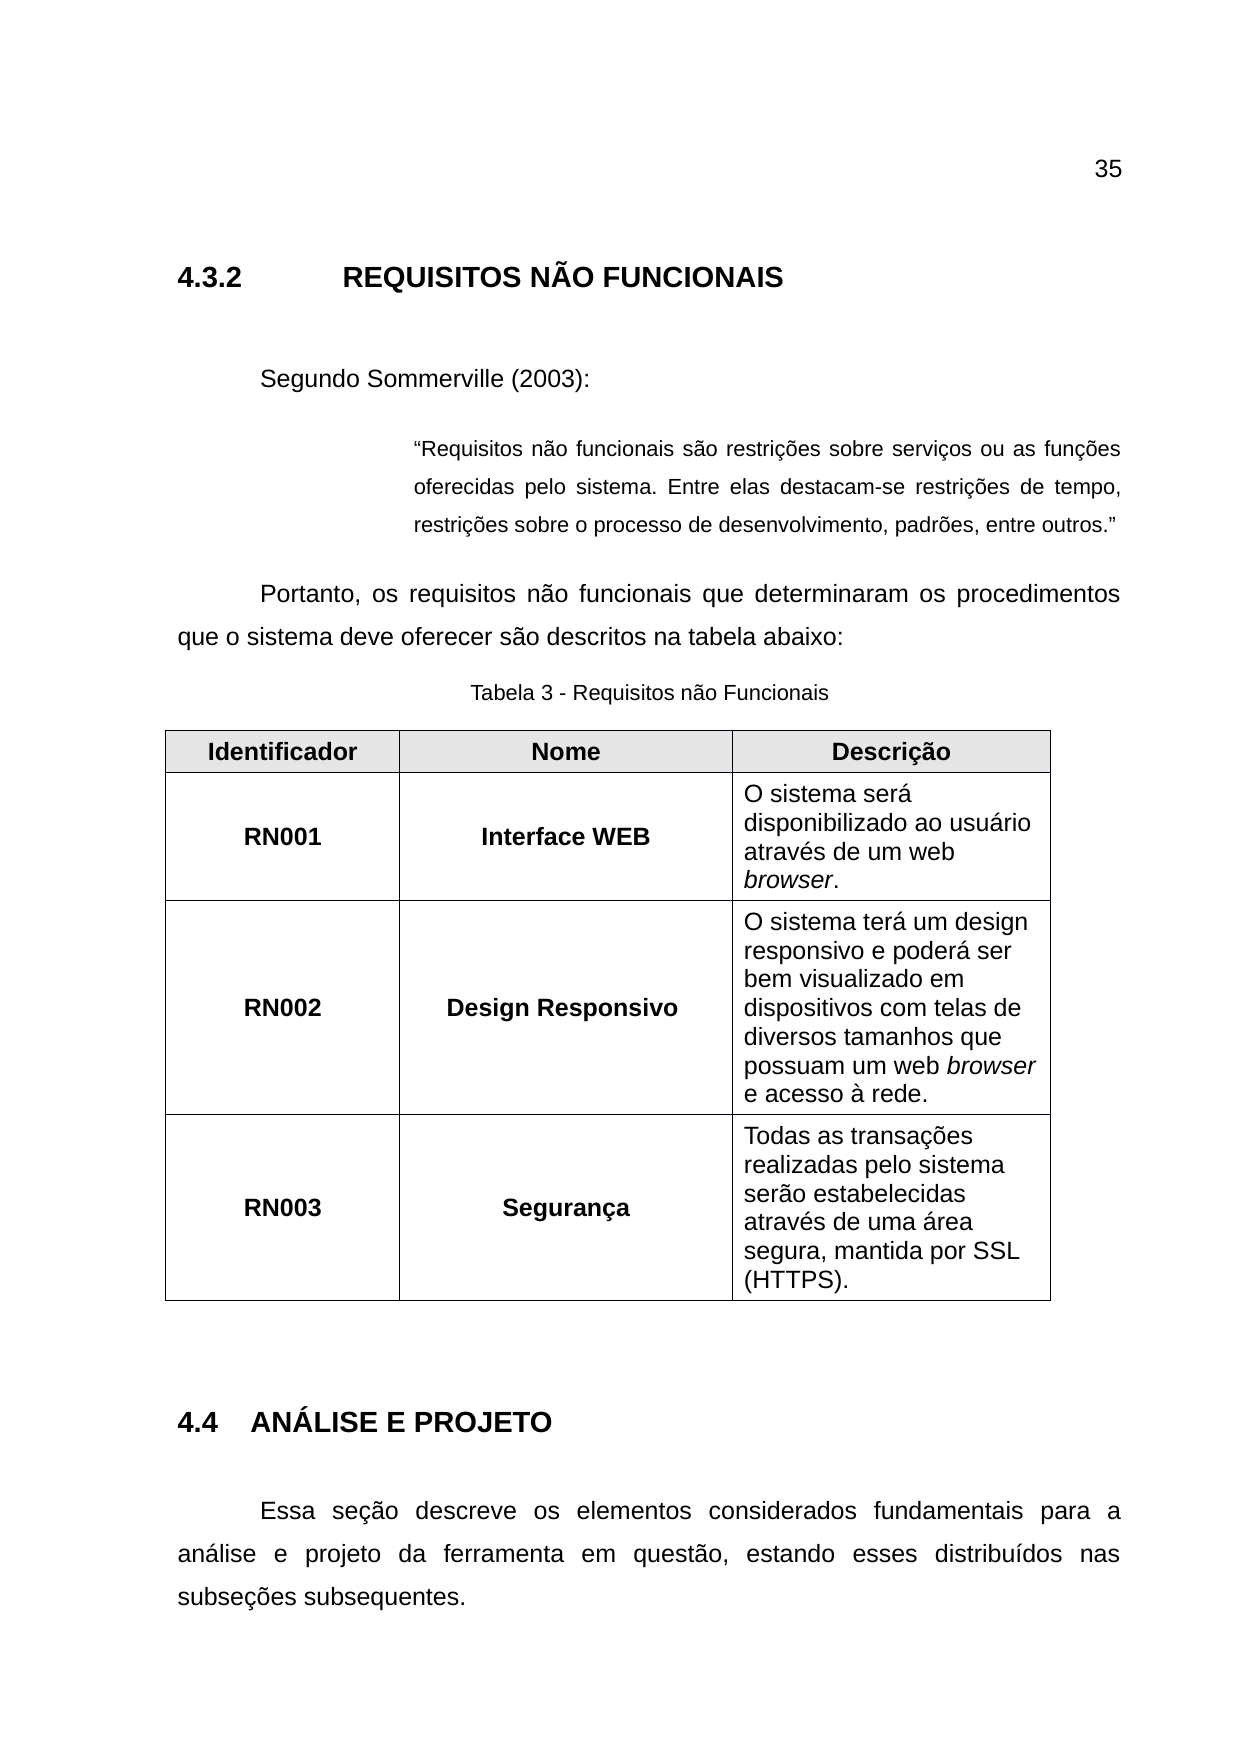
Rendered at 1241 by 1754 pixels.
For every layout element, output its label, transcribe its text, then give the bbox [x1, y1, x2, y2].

text Essa seção descreve os elementos considerados fundamentais para a análise e projeto da ferramenta em questão, estando esses distribuídos nas subseções subsequentes. [177, 1496, 1122, 1611]
table_header Descrição [733, 731, 1050, 772]
table_cell O sistema será disponibilizado ao usuário através de um web browser. [733, 773, 1050, 900]
table_cell Design Responsivo [400, 901, 732, 1114]
subtitle ANÁLISE E PROJETO [177, 1404, 1122, 1438]
table_cell RN002 [166, 901, 399, 1114]
text Portanto, os requisitos não funcionais que determinaram os procedimentos que o sistema deve oferecer são descritos na tabela abaixo: [177, 579, 1122, 651]
table_cell Todas as transações realizadas pelo sistema serão estabelecidas através de uma área segura, mantida por SSL (HTTPS). [733, 1115, 1050, 1299]
subtitle REQUISITOS NÃO FUNCIONAIS [177, 260, 1122, 293]
text Tabela 3 - Requisitos não Funcionais [177, 680, 1122, 705]
table_header Identificador [166, 731, 399, 772]
table_cell Segurança [400, 1115, 732, 1299]
table_cell RN001 [166, 773, 399, 900]
table_cell RN003 [166, 1115, 399, 1299]
text Segundo Sommerville (2003): [177, 364, 1122, 392]
table_header Nome [400, 731, 732, 772]
text “Requisitos não funcionais são restrições sobre serviços ou as funções oferecidas pelo sistema. Entre elas destacam-se restrições de tempo, restrições sobre o processo de desenvolvimento, padrões, entre outros.” [413, 436, 1122, 537]
table_cell O sistema terá um design responsivo e poderá ser bem visualizado em dispositivos com telas de diversos tamanhos que possuam um web browser e acesso à rede. [733, 901, 1050, 1114]
table_cell Interface WEB [400, 773, 732, 900]
